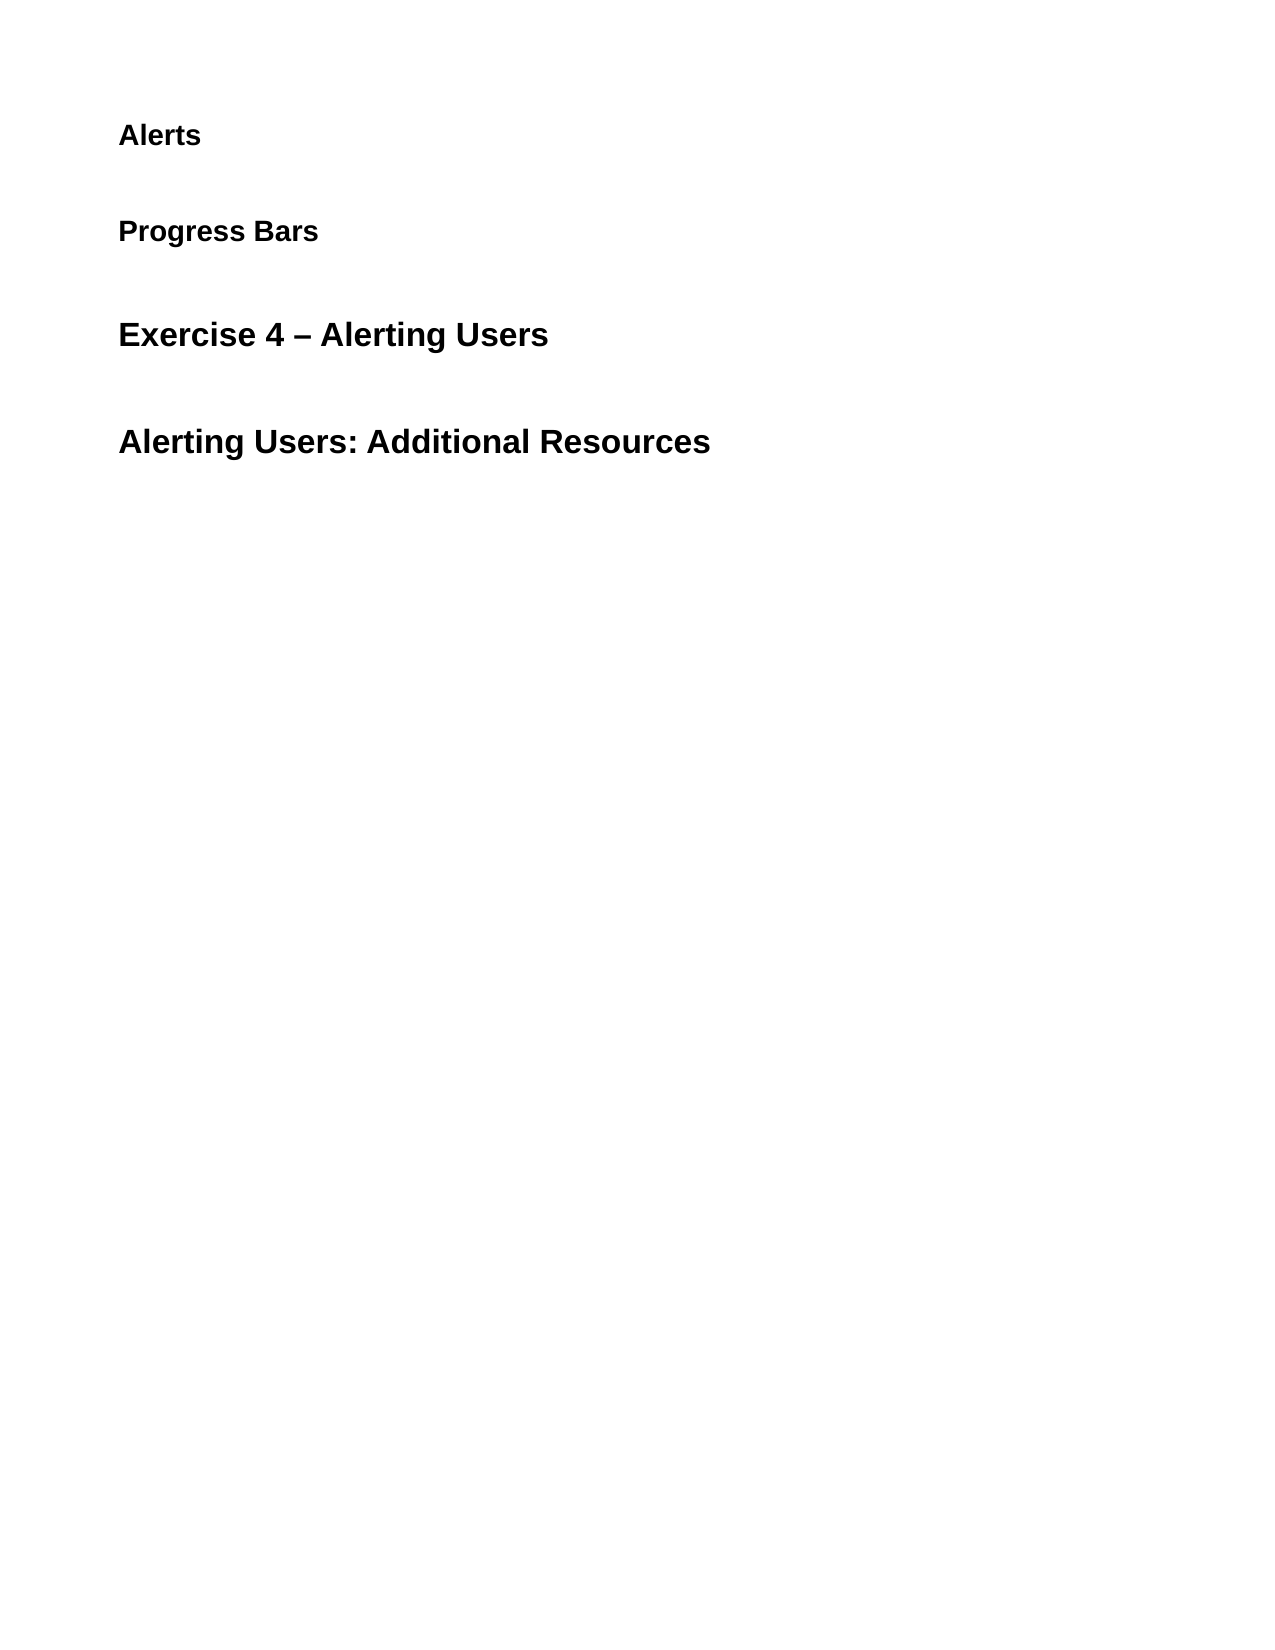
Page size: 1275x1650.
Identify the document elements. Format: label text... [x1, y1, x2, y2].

subtitle Exercise 4 – Alerting Users [118, 315, 1157, 354]
subtitle Alerts [118, 118, 1157, 152]
subtitle Alerting Users: Additional Resources [118, 421, 1157, 460]
subtitle Progress Bars [118, 213, 1157, 247]
